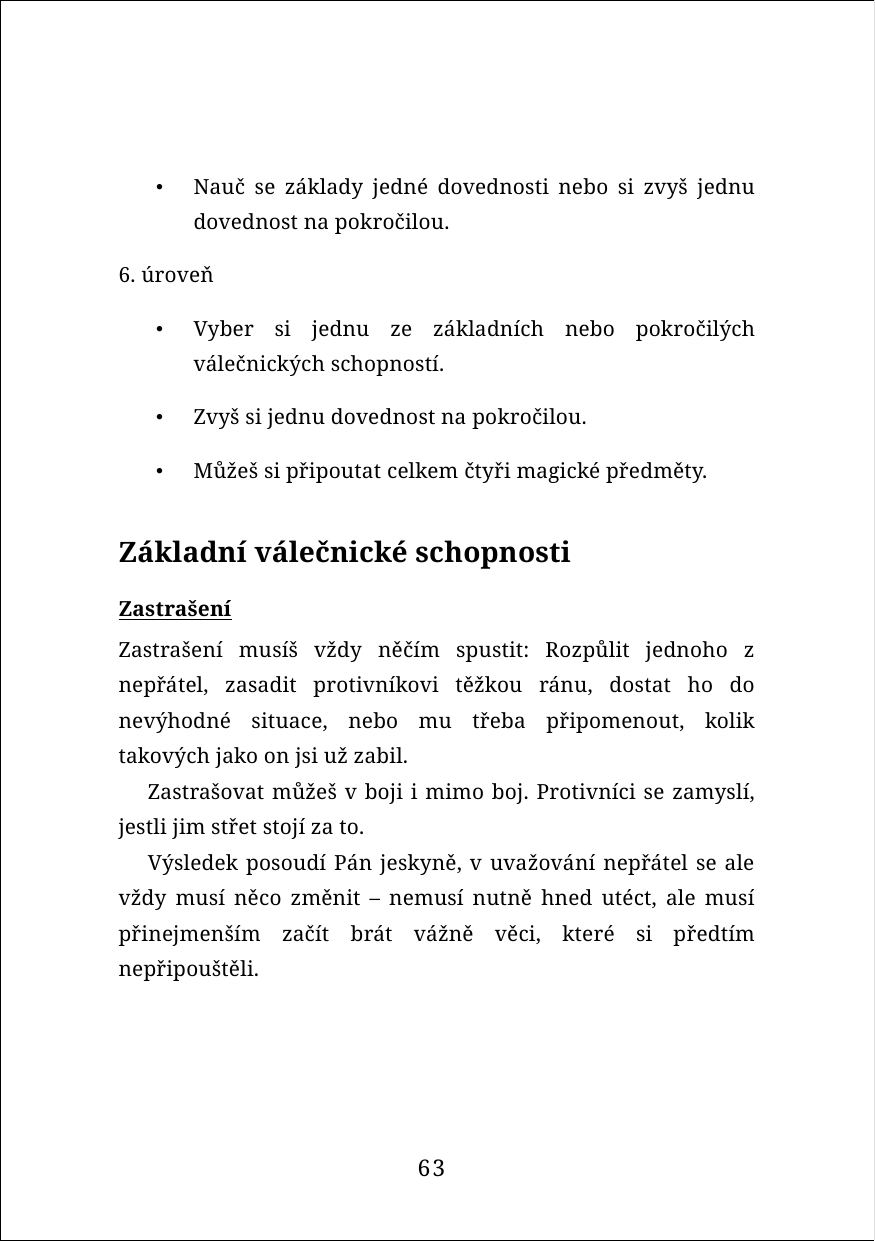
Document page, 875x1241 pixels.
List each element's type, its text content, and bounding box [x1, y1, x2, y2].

list Zvyš si jednu dovednost na pokročilou. [156, 402, 756, 431]
text Zastrašení musíš vždy něčím spustit: Rozpůlit jednoho z nepřátel, zasadit protivníkovi těžkou ránu, dostat ho do nevýhodné situace, nebo mu třeba připomenout, kolik takových jako on jsi už zabil. Zastrašovat můžeš v boji i mimo boj. Protivníci se zamyslí, jestli jim střet stojí za to. Výsledek posoudí Pán jeskyně, v uvažování nepřátel se ale vždy musí něco změnit – nemusí nutně hned utéct, ale musí přinejmenším začít brát vážně věci, které si předtím nepřipouštěli. [118, 635, 756, 983]
subtitle Zastrašení [118, 594, 756, 623]
text 6. úroveň [118, 261, 756, 289]
subtitle Základní válečnické schopnosti [118, 533, 756, 571]
list Nauč se základy jedné dovednosti nebo si zvyš jednu dovednost na pokročilou. [156, 172, 756, 236]
list Můžeš si připoutat celkem čtyři magické předměty. [156, 456, 756, 484]
list Vyber si jednu ze základních nebo pokročilých válečnických schopností. [156, 314, 756, 378]
